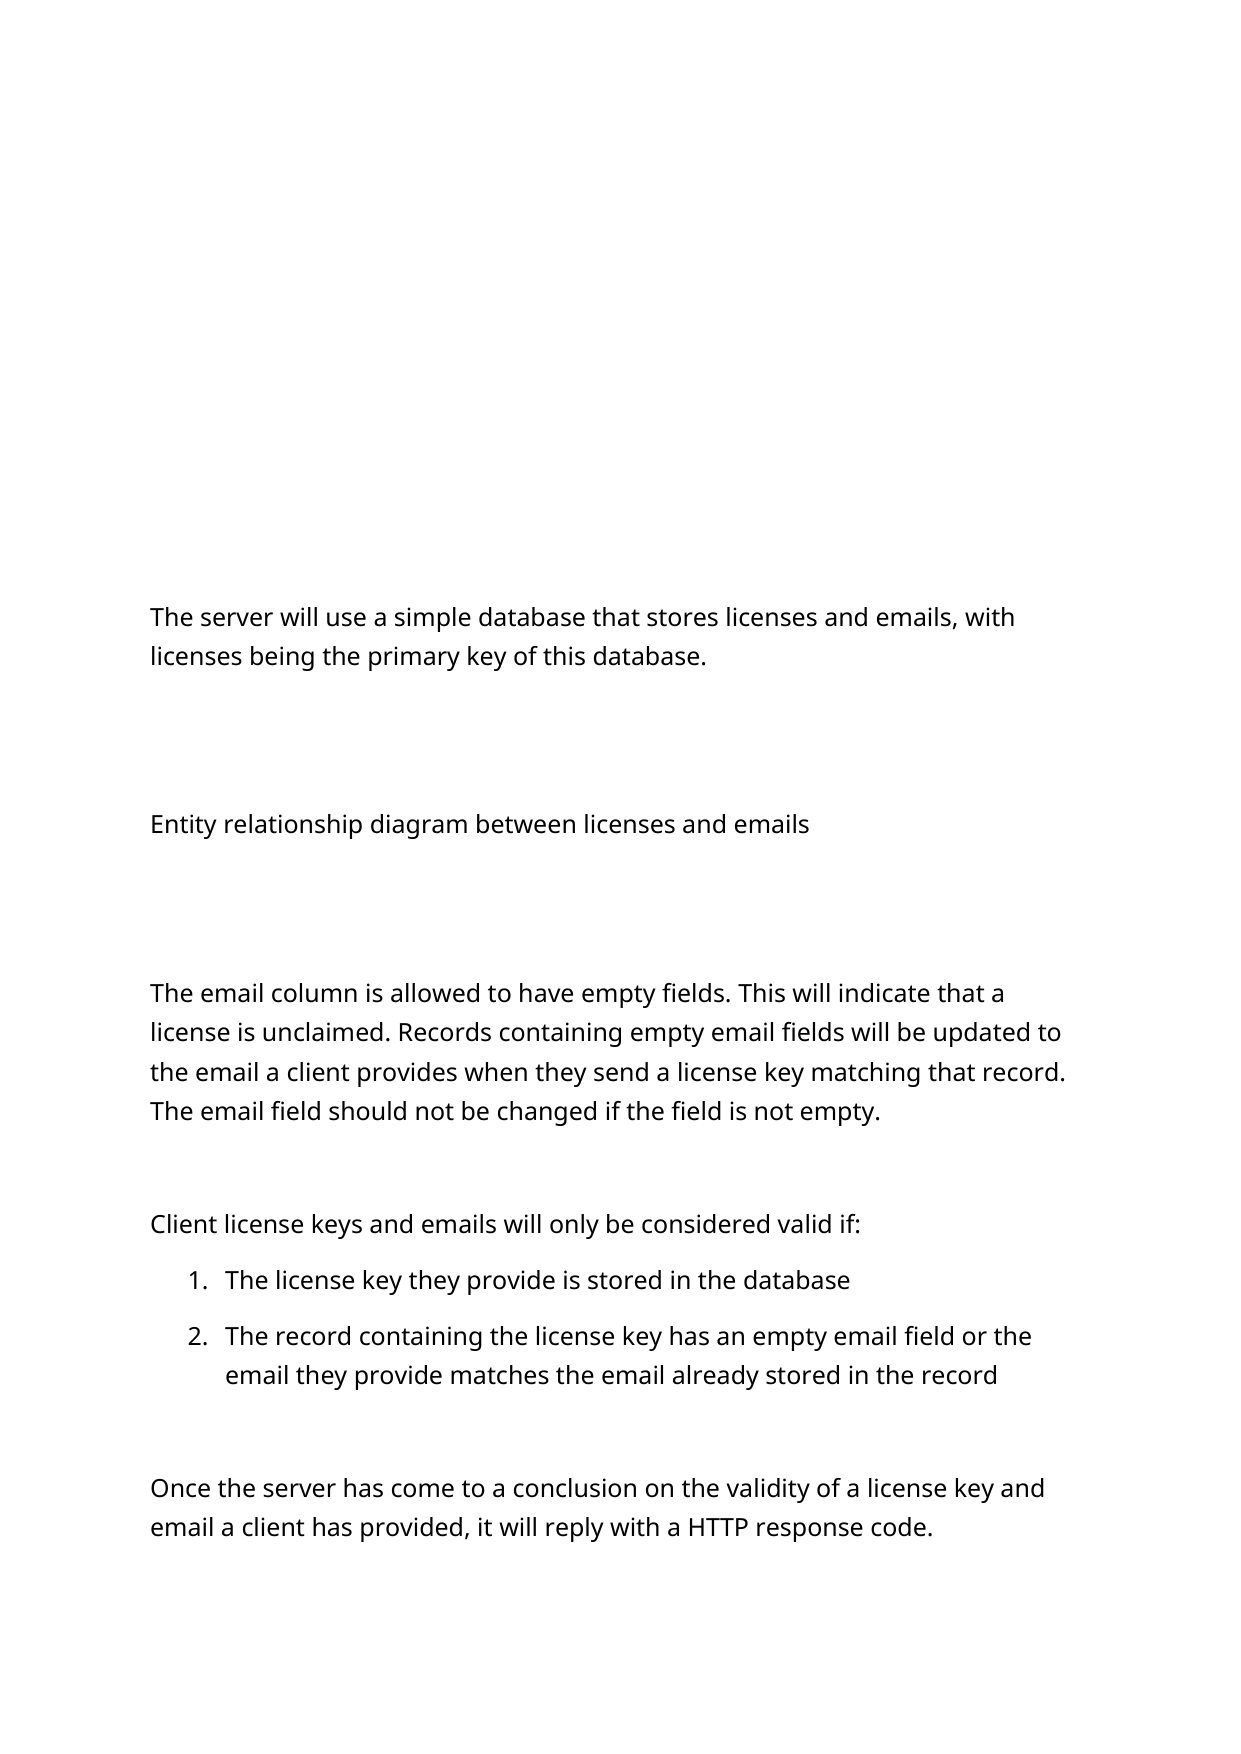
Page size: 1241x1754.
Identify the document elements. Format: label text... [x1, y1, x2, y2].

text Once the server has come to a conclusion on the validity of a license key and email a client has provided, it will reply with a HTTP response code. [150, 1470, 1090, 1544]
text Client license keys and emails will only be considered valid if: [150, 1206, 1090, 1240]
list The record containing the license key has an empty email field or the email they provide matches the email already stored in the record [187, 1318, 1090, 1392]
text The server will use a simple database that stores licenses and emails, with licenses being the primary key of this database. [150, 599, 1090, 673]
list The license key they provide is stored in the database [187, 1262, 1090, 1296]
text The email column is allowed to have empty fields. This will indicate that a license is unclaimed. Records containing empty email fields will be updated to the email a client provides when they send a license key matching that record. The email field should not be changed if the field is not empty. [150, 976, 1090, 1128]
text Entity relationship diagram between licenses and emails [150, 807, 1090, 841]
